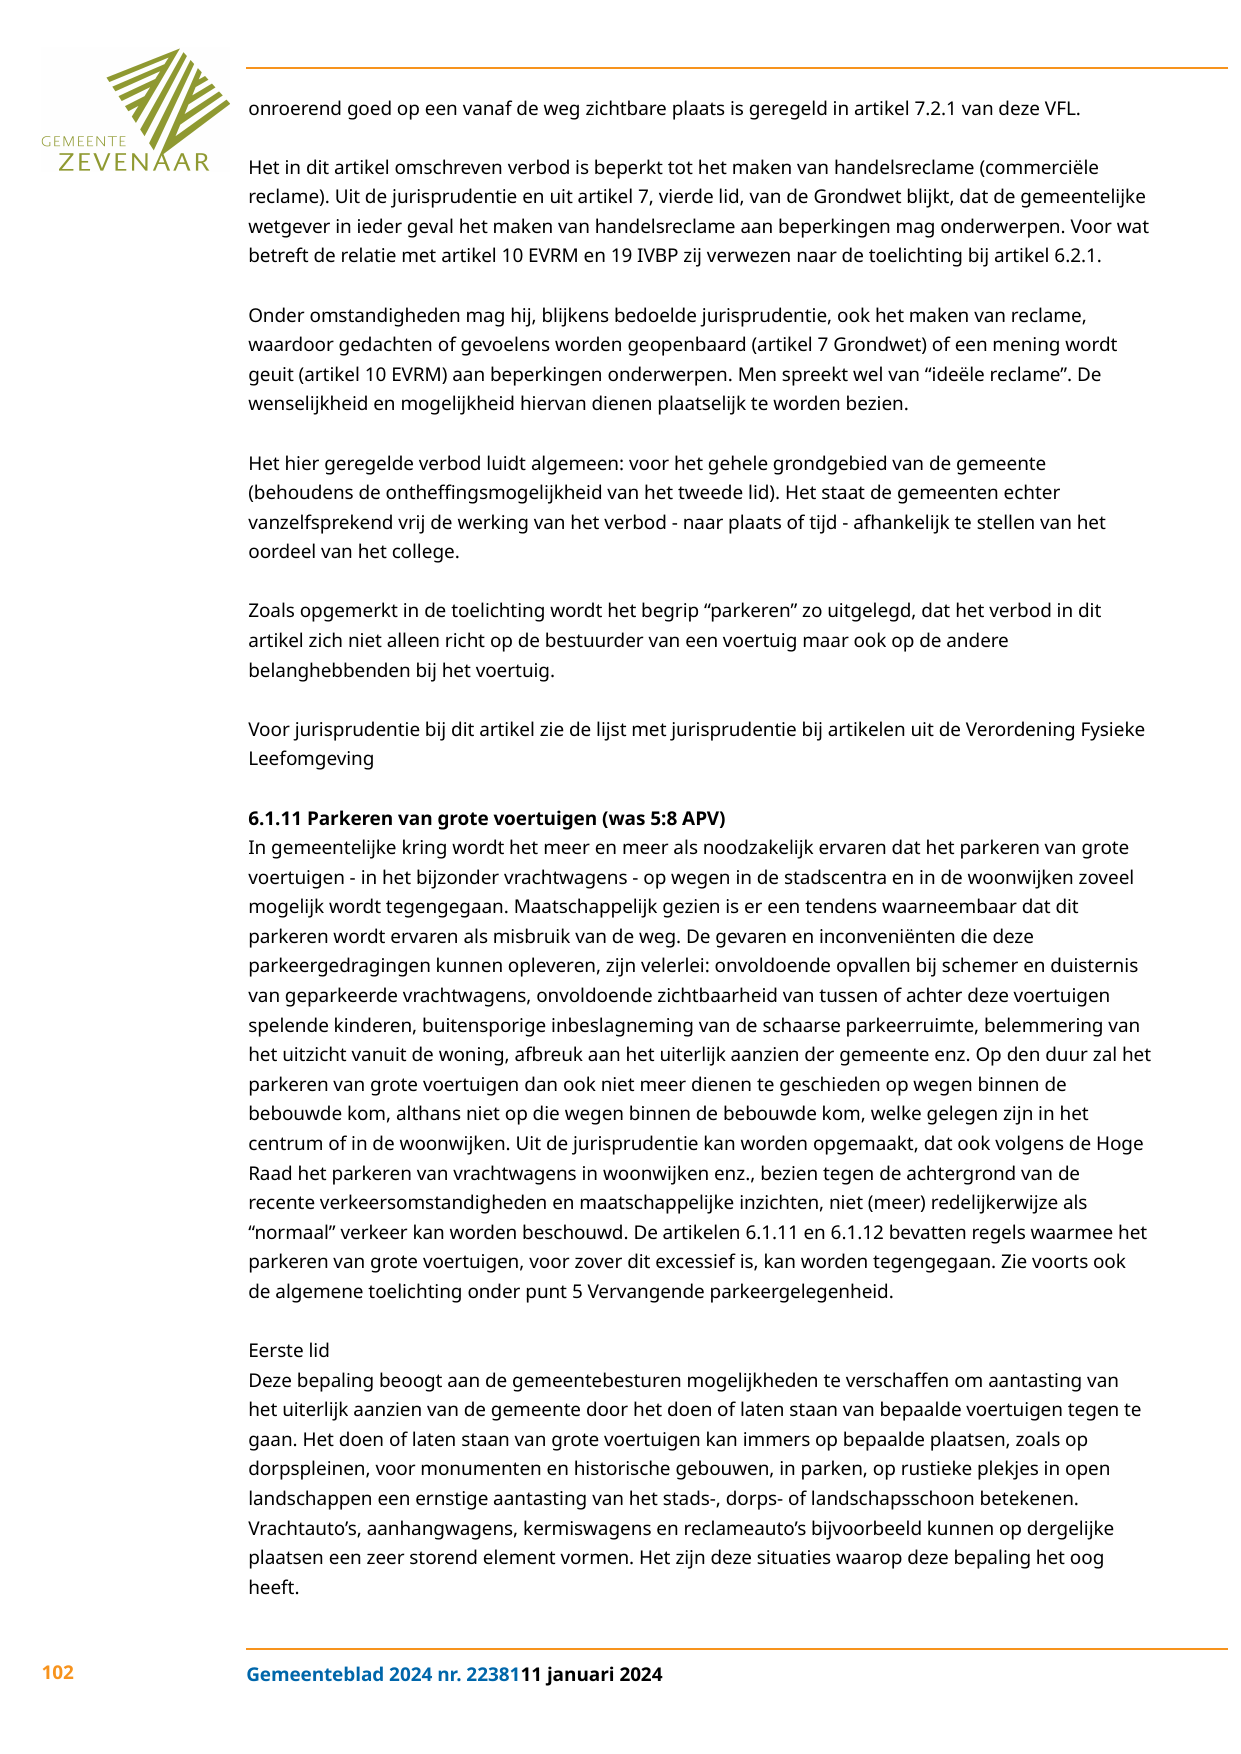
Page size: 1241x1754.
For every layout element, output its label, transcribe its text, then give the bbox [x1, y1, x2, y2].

picture [41, 47, 231, 172]
text Zoals opgemerkt in de toelichting wordt het begrip “parkeren” zo uitgelegd, dat het verbod in dit artikel zich niet alleen richt op de bestuurder van een voertuig maar ook op de andere belanghebbenden bij het voertuig. [248, 598, 1152, 683]
text onroerend goed op een vanaf de weg zichtbare plaats is geregeld in artikel 7.2.1 van deze VFL. [248, 95, 1152, 121]
text Deze bepaling beoogt aan de gemeentebesturen mogelijkheden te verschaffen om aantasting van het uiterlijk aanzien van de gemeente door het doen of laten staan van bepaalde voertuigen tegen te gaan. Het doen of laten staan van grote voertuigen kan immers op bepaalde plaatsen, zoals op dorpspleinen, voor monumenten en historische gebouwen, in parken, op rustieke plekjes in open landschappen een ernstige aantasting van het stads-, dorps- of landschapsschoon betekenen. Vrachtauto’s, aanhangwagens, kermiswagens en reclameauto’s bijvoorbeeld kunnen op dergelijke plaatsen een zeer storend element vormen. Het zijn deze situaties waarop deze bepaling het oog heeft. [248, 1367, 1152, 1600]
text Het hier geregelde verbod luidt algemeen: voor het gehele grondgebied van de gemeente (behoudens de ontheffingsmogelijkheid van het tweede lid). Het staat de gemeenten echter vanzelfsprekend vrij de werking van het verbod - naar plaats of tijd - afhankelijk te stellen van het oordeel van het college. [248, 450, 1152, 564]
text Onder omstandigheden mag hij, blijkens bedoelde jurisprudentie, ook het maken van reclame, waardoor gedachten of gevoelens worden geopenbaard (artikel 7 Grondwet) of een mening wordt geuit (artikel 10 EVRM) aan beperkingen onderwerpen. Men spreekt wel van “ideële reclame”. De wenselijkheid en mogelijkheid hiervan dienen plaatselijk te worden bezien. [248, 302, 1152, 416]
text Voor jurisprudentie bij dit artikel zie de lijst met jurisprudentie bij artikelen uit de Verordening Fysieke Leefomgeving [248, 716, 1152, 771]
text In gemeentelijke kring wordt het meer en meer als noodzakelijk ervaren dat het parkeren van grote voertuigen - in het bijzonder vrachtwagens - op wegen in de stadscentra en in de woonwijken zoveel mogelijk wordt tegengegaan. Maatschappelijk gezien is er een tendens waarneembaar dat dit parkeren wordt ervaren als misbruik van de weg. De gevaren en inconveniënten die deze parkeergedragingen kunnen opleveren, zijn velerlei: onvoldoende opvallen bij schemer en duisternis van geparkeerde vrachtwagens, onvoldoende zichtbaarheid van tussen of achter deze voertuigen spelende kinderen, buitensporige inbeslagneming van de schaarse parkeerruimte, belemmering van het uitzicht vanuit de woning, afbreuk aan het uiterlijk aanzien der gemeente enz. Op den duur zal het parkeren van grote voertuigen dan ook niet meer dienen te geschieden op wegen binnen de bebouwde kom, althans niet op die wegen binnen de bebouwde kom, welke gelegen zijn in het centrum of in de woonwijken. Uit de jurisprudentie kan worden opgemaakt, dat ook volgens de Hoge Raad het parkeren van vrachtwagens in woonwijken enz., bezien tegen de achtergrond van de recente verkeersomstandigheden en maatschappelijke inzichten, niet (meer) redelijkerwijze als “normaal” verkeer kan worden beschouwd. De artikelen 6.1.11 en 6.1.12 bevatten regels waarmee het parkeren van grote voertuigen, voor zover dit excessief is, kan worden tegengegaan. Zie voorts ook de algemene toelichting onder punt 5 Vervangende parkeergelegenheid. [248, 834, 1152, 1304]
text Eerste lid [248, 1337, 1152, 1363]
text 6.1.11 Parkeren van grote voertuigen (was 5:8 APV) [248, 805, 1152, 831]
text Het in dit artikel omschreven verbod is beperkt tot het maken van handelsreclame (commerciële reclame). Uit de jurisprudentie en uit artikel 7, vierde lid, van de Grondwet blijkt, dat de gemeentelijke wetgever in ieder geval het maken van handelsreclame aan beperkingen mag onderwerpen. Voor wat betreft de relatie met artikel 10 EVRM en 19 IVBP zij verwezen naar de toelichting bij artikel 6.2.1. [248, 154, 1152, 268]
